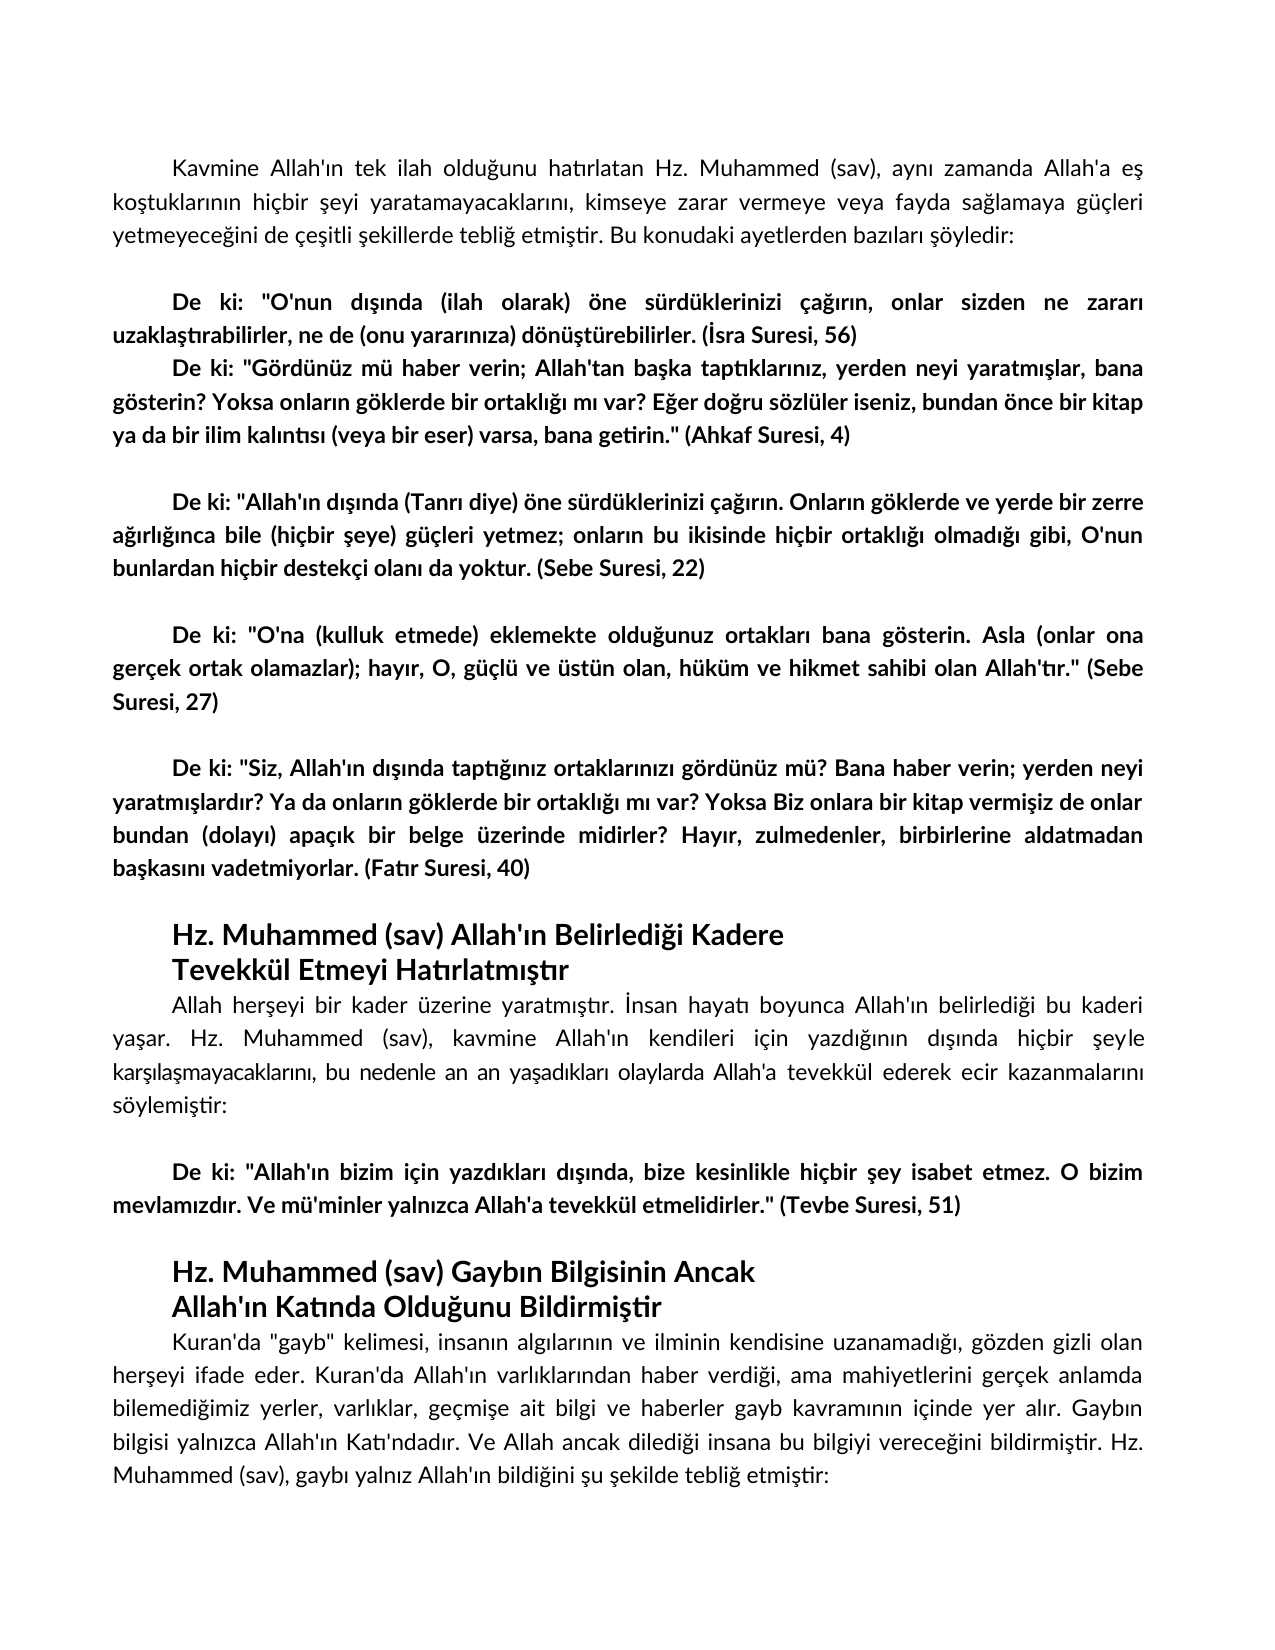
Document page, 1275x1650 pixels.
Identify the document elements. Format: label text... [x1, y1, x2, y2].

text De ki: "O'nun dışında (ilah olarak) öne sürdüklerinizi çağırın, onlar sizden ne zararı uzaklaştırabilirler, ne de (onu yararınıza) dönüştürebilirler. (İsra Suresi, 56) [112, 283, 1145, 350]
text De ki: "O'na (kulluk etmede) eklemekte olduğunuz ortakları bana gösterin. Asla (onlar ona gerçek ortak olamazlar); hayır, O, güçlü ve üstün olan, hüküm ve hikmet sahibi olan Allah'tır." (Sebe Suresi, 27) [112, 617, 1145, 717]
text De ki: "Siz, Allah'ın dışında taptığınız ortaklarınızı gördünüz mü? Bana haber verin; yerden neyi yaratmışlardır? Ya da onların göklerde bir ortaklığı mı var? Yoksa Biz onlara bir kitap vermişiz de onlar bundan (dolayı) apaçık bir belge üzerinde midirler? Hayır, zulmedenler, birbirlerine aldatmadan başkasını vadetmiyorlar. (Fatır Suresi, 40) [112, 750, 1145, 883]
text De ki: "Gördünüz mü haber verin; Allah'tan başka taptıklarınız, yerden neyi yaratmışlar, bana gösterin? Yoksa onların göklerde bir ortaklığı mı var? Eğer doğru sözlüler iseniz, bundan önce bir kitap ya da bir ilim kalıntısı (veya bir eser) varsa, bana getirin." (Ahkaf Suresi, 4) [112, 350, 1145, 450]
text Hz. Muhammed (sav) Gaybın Bilgisinin Ancak [112, 1253, 1145, 1288]
text De ki: "Allah'ın bizim için yazdıkları dışında, bize kesinlikle hiçbir şey isabet etmez. O bizim mevlamızdır. Ve mü'minler yalnızca Allah'a tevekkül etmelidirler." (Tevbe Suresi, 51) [112, 1153, 1145, 1220]
text Tevekkül Etmeyi Hatırlatmıştır [112, 952, 1145, 987]
text De ki: "Allah'ın dışında (Tanrı diye) öne sürdüklerinizi çağırın. Onların göklerde ve yerde bir zerre ağırlığınca bile (hiçbir şeye) güçleri yetmez; onların bu ikisinde hiçbir ortaklığı olmadığı gibi, O'nun bunlardan hiçbir destekçi olanı da yoktur. (Sebe Suresi, 22) [112, 483, 1145, 583]
text Hz. Muhammed (sav) Allah'ın Belirlediği Kadere [112, 917, 1145, 952]
text Allah herşeyi bir kader üzerine yaratmıştır. İnsan hayatı boyunca Allah'ın belirlediği bu kaderi yaşar. Hz. Muhammed (sav), kavmine Allah'ın kendileri için yazdığının dışında hiçbir şeyle karşılaşmayacaklarını, bu nedenle an an yaşadıkları olaylarda Allah'a tevekkül ederek ecir kazanmalarını söylemiştir: [112, 987, 1145, 1120]
text Allah'ın Katında Olduğunu Bildirmiştir [112, 1288, 1145, 1323]
text Kavmine Allah'ın tek ilah olduğunu hatırlatan Hz. Muhammed (sav), aynı zamanda Allah'a eş koştuklarının hiçbir şeyi yaratamayacaklarını, kimseye zarar vermeye veya fayda sağlamaya güçleri yetmeyeceğini de çeşitli şekillerde tebliğ etmiştir. Bu konudaki ayetlerden bazıları şöyledir: [112, 150, 1145, 250]
text Kuran'da "gayb" kelimesi, insanın algılarının ve ilminin kendisine uzanamadığı, gözden gizli olan herşeyi ifade eder. Kuran'da Allah'ın varlıklarından haber verdiği, ama mahiyetlerini gerçek anlamda bilemediğimiz yerler, varlıklar, geçmişe ait bilgi ve haberler gayb kavramının içinde yer alır. Gaybın bilgisi yalnızca Allah'ın Katı'ndadır. Ve Allah ancak dilediği insana bu bilgiyi vereceğini bildirmiştir. Hz. Muhammed (sav), gaybı yalnız Allah'ın bildiğini şu şekilde tebliğ etmiştir: [112, 1323, 1145, 1490]
